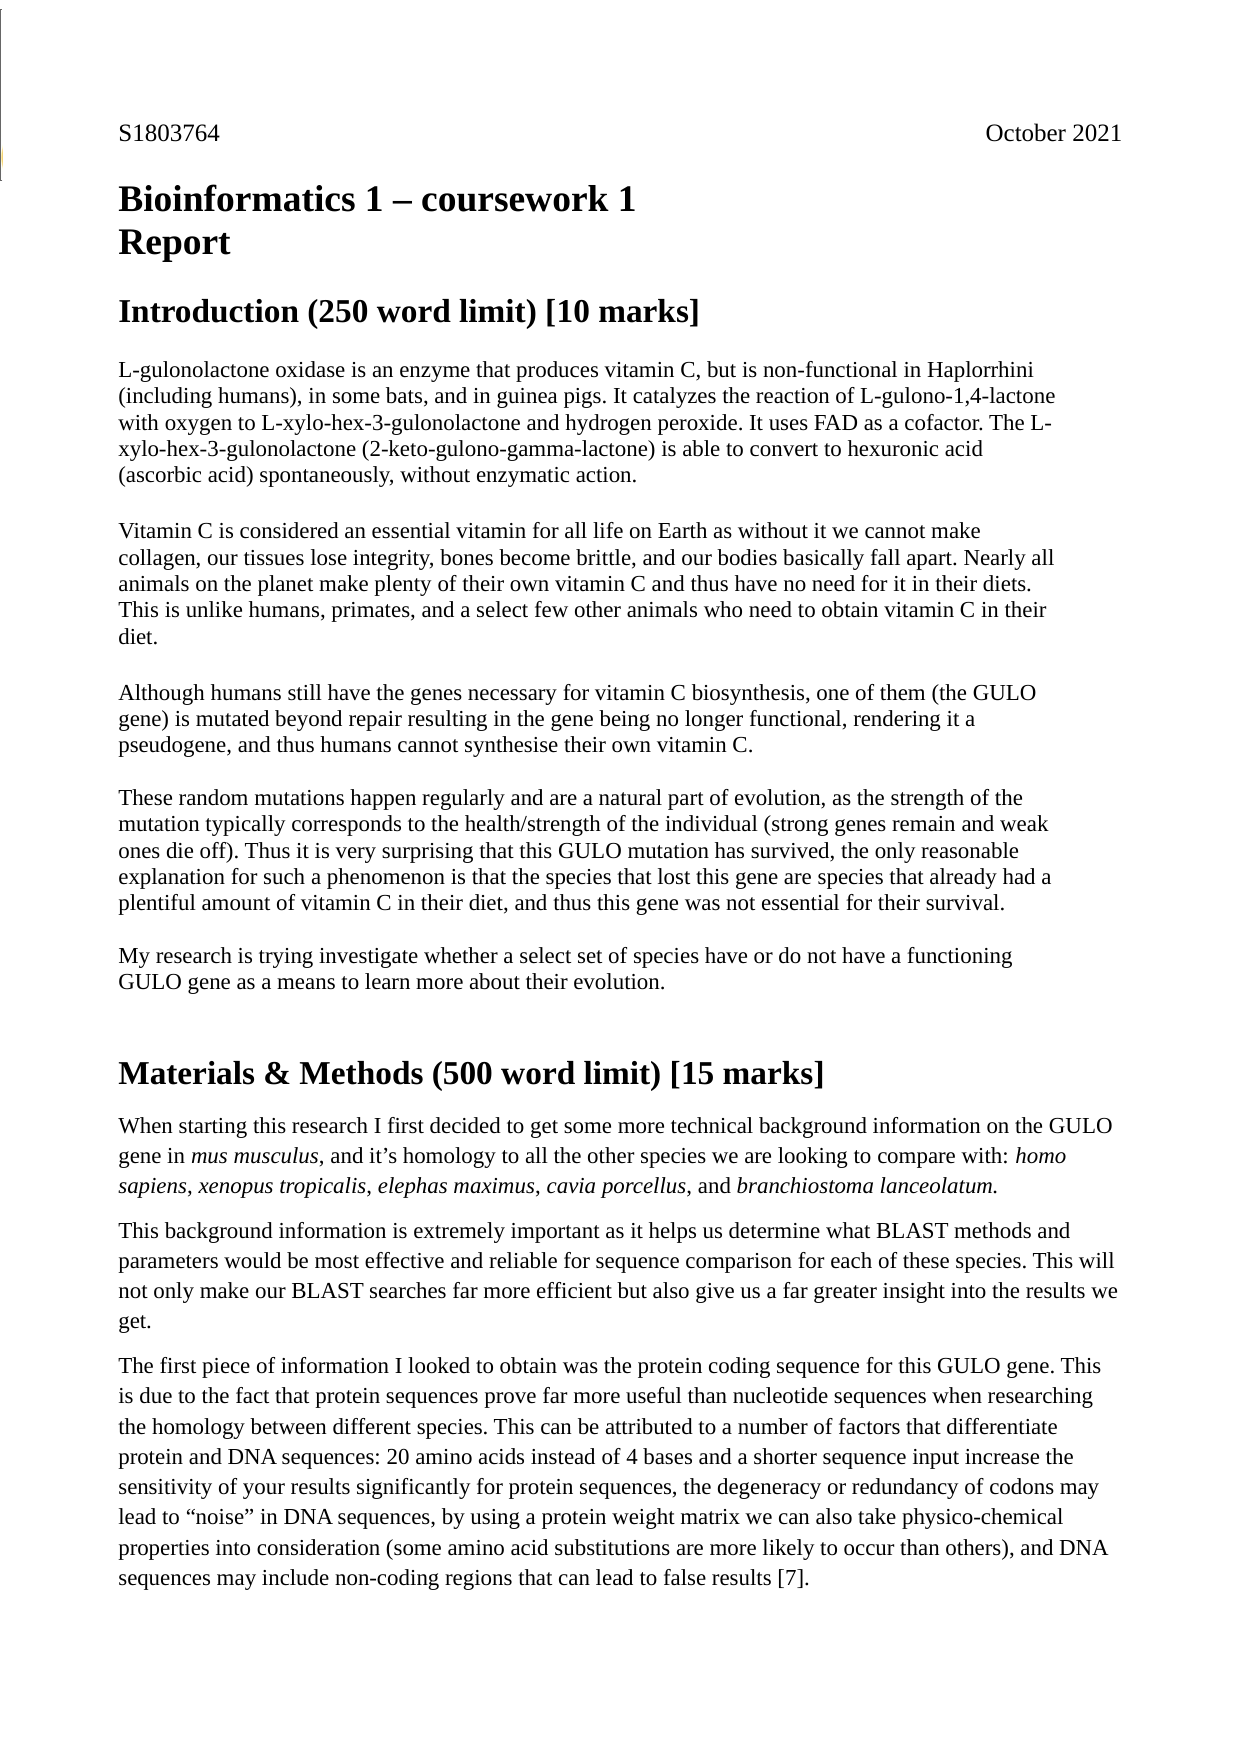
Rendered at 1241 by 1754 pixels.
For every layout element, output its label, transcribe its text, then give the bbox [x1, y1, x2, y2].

text The first piece of information I looked to obtain was the protein coding sequence for this GULO gene. This is due to the fact that protein sequences prove far more useful than nucleotide sequences when researching the homology between different species. This can be attributed to a number of factors that differentiate protein and DNA sequences: 20 amino acids instead of 4 bases and a shorter sequence input increase the sensitivity of your results significantly for protein sequences, the degeneracy or redundancy of codons may lead to “noise” in DNA sequences, by using a protein weight matrix we can also take physico-chemical properties into consideration (some amino acid substitutions are more likely to occur than others), and DNA sequences may include non-coding regions that can lead to false results [7]. [118, 1352, 1122, 1590]
text Vitamin C is considered an essential vitamin for all life on Earth as without it we cannot make collagen, our tissues lose integrity, bones become brittle, and our bodies basically fall apart. Nearly all animals on the planet make plenty of their own vitamin C and thus have no need for it in their diets. This is unlike humans, primates, and a select few other animals who need to obtain vitamin C in their diet. [118, 517, 1063, 649]
text Materials & Methods (500 word limit) [15 marks] [118, 1053, 1122, 1091]
text This background information is extremely important as it helps us determine what BLAST methods and parameters would be most effective and reliable for sequence comparison for each of these species. This will not only make our BLAST searches far more efficient but also give us a far greater insight into the results we get. [118, 1217, 1122, 1334]
text Bioinformatics 1 – coursework 1 Report [118, 176, 1122, 291]
text L-gulonolactone oxidase is an enzyme that produces vitamin C, but is non-functional in Haplorrhini (including humans), in some bats, and in guinea pigs. It catalyzes the reaction of L-gulono-1,4-lactone with oxygen to L-xylo-hex-3-gulonolactone and hydrogen peroxide. It uses FAD as a cofactor. The L-xylo-hex-3-gulonolactone (2-keto-gulono-gamma-lactone) is able to convert to hexuronic acid (ascorbic acid) spontaneously, without enzymatic action. [118, 330, 1063, 488]
text Introduction (250 word limit) [10 marks] [118, 291, 1122, 330]
text Although humans still have the genes necessary for vitamin C biosynthesis, one of them (the GULO gene) is mutated beyond repair resulting in the gene being no longer functional, rendering it a pseudogene, and thus humans cannot synthesise their own vitamin C. These random mutations happen regularly and are a natural part of evolution, as the strength of the mutation typically corresponds to the health/strength of the individual (strong genes remain and weak ones die off). Thus it is very surprising that this GULO mutation has survived, the only reasonable explanation for such a phenomenon is that the species that lost this gene are species that already had a plentiful amount of vitamin C in their diet, and thus this gene was not essential for their survival. My research is trying investigate whether a select set of species have or do not have a functioning GULO gene as a means to learn more about their evolution. [118, 678, 1063, 1023]
text When starting this research I first decided to get some more technical background information on the GULO gene in mus musculus, and it’s homology to all the other species we are looking to compare with: homo sapiens, xenopus tropicalis, elephas maximus, cavia porcellus, and branchiostoma lanceolatum. [118, 1112, 1122, 1198]
